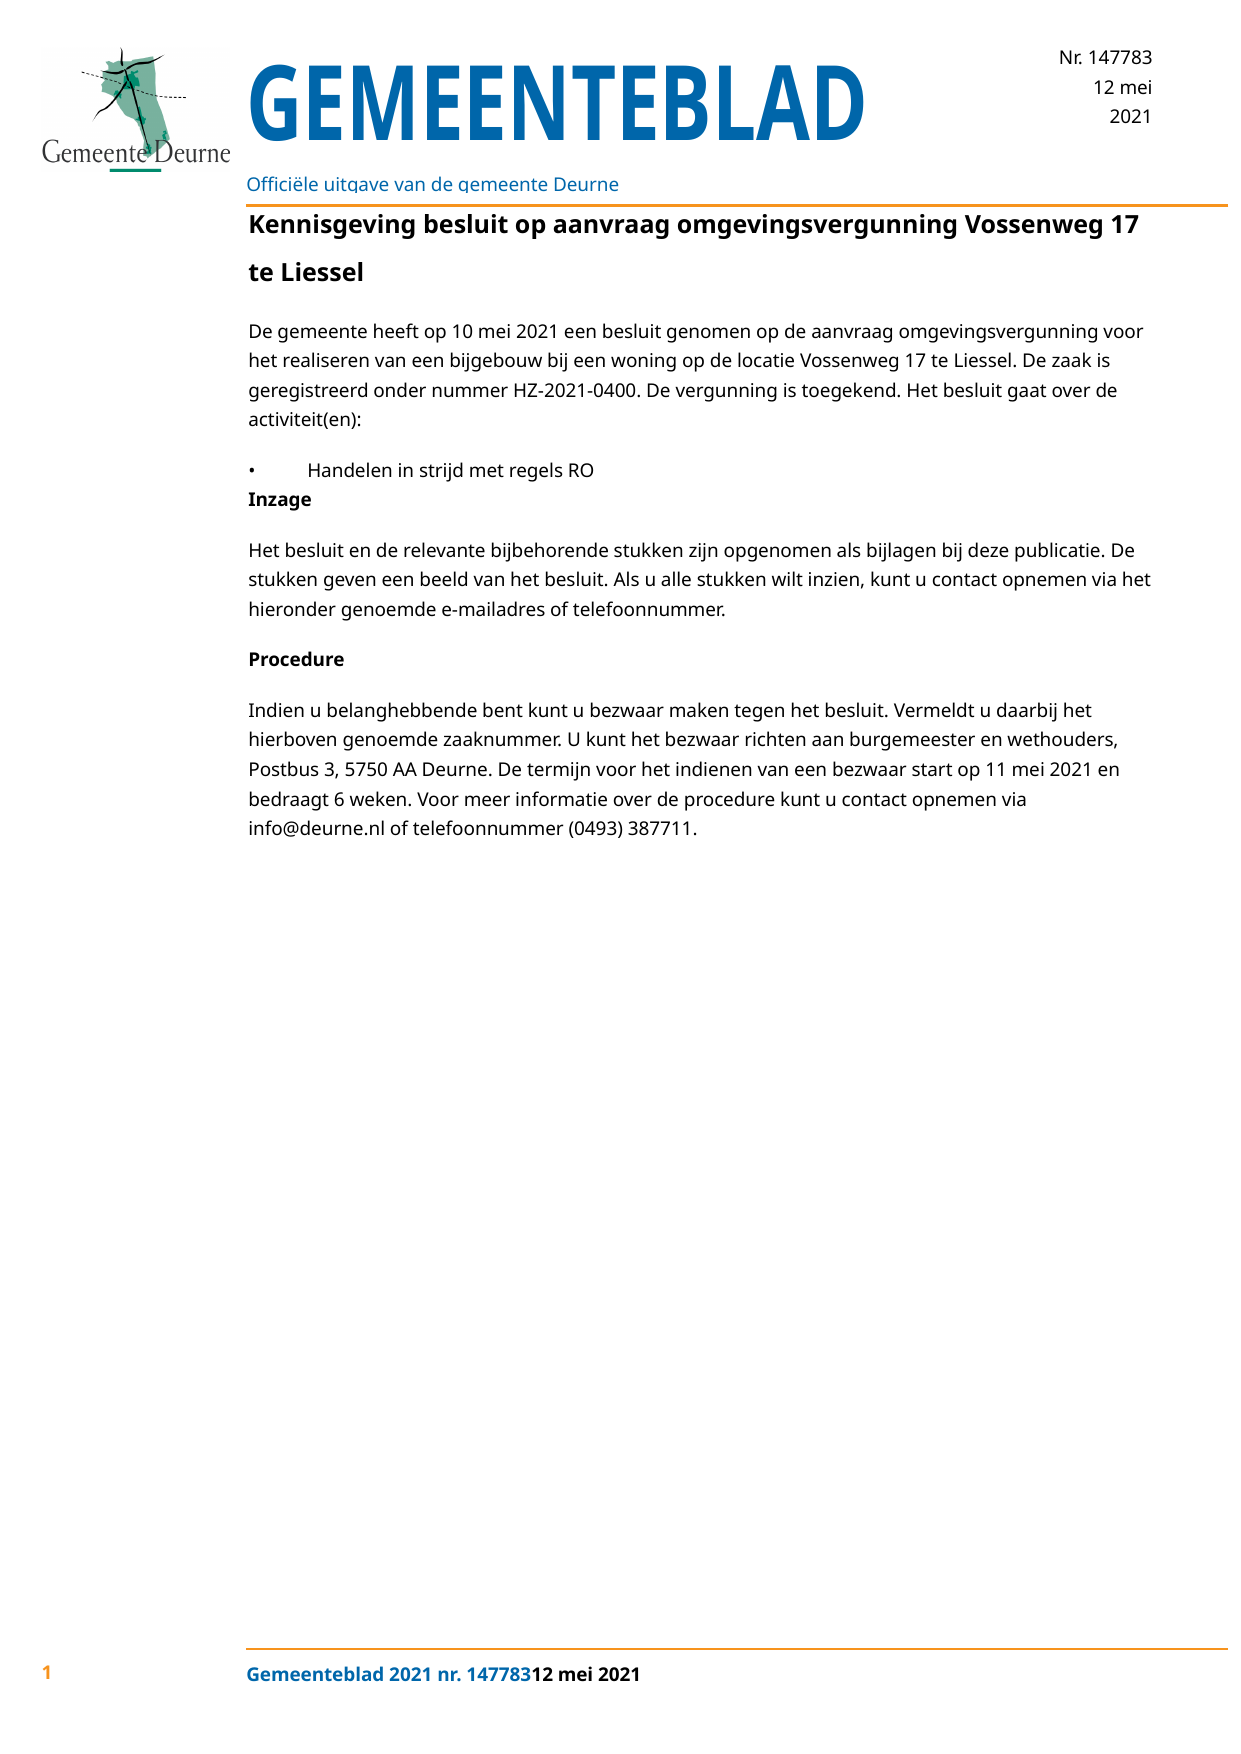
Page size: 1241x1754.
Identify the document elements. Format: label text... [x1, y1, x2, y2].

text De gemeente heeft op 10 mei 2021 een besluit genomen op de aanvraag omgevingsvergunning voor het realiseren van een bijgebouw bij een woning op de locatie Vossenweg 17 te Liessel. De zaak is geregistreerd onder nummer HZ-2021-0400. De vergunning is toegekend. Het besluit gaat over de activiteit(en): [248, 318, 1152, 432]
text Het besluit en de relevante bijbehorende stukken zijn opgenomen als bijlagen bij deze publicatie. De stukken geven een beeld van het besluit. Als u alle stukken wilt inzien, kunt u contact opnemen via het hieronder genoemde e-mailadres of telefoonnummer. [248, 537, 1152, 622]
text Inzage [248, 487, 1152, 512]
text Indien u belanghebbende bent kunt u bezwaar maken tegen het besluit. Vermeldt u daarbij het hierboven genoemde zaaknummer. U kunt het bezwaar richten aan burgemeester en wethouders, Postbus 3, 5750 AA Deurne. De termijn voor het indienen van een bezwaar start op 11 mei 2021 en bedraagt 6 weken. Voor meer informatie over de procedure kunt u contact opnemen via info@deurne.nl of telefoonnummer (0493) 387711. [248, 697, 1152, 841]
text Procedure [248, 647, 1152, 672]
picture [41, 47, 231, 172]
text Kennisgeving besluit op aanvraag omgevingsvergunning Vossenweg 17 te Liessel [248, 207, 1152, 288]
list Handelen in strijd met regels RO [248, 457, 1152, 483]
